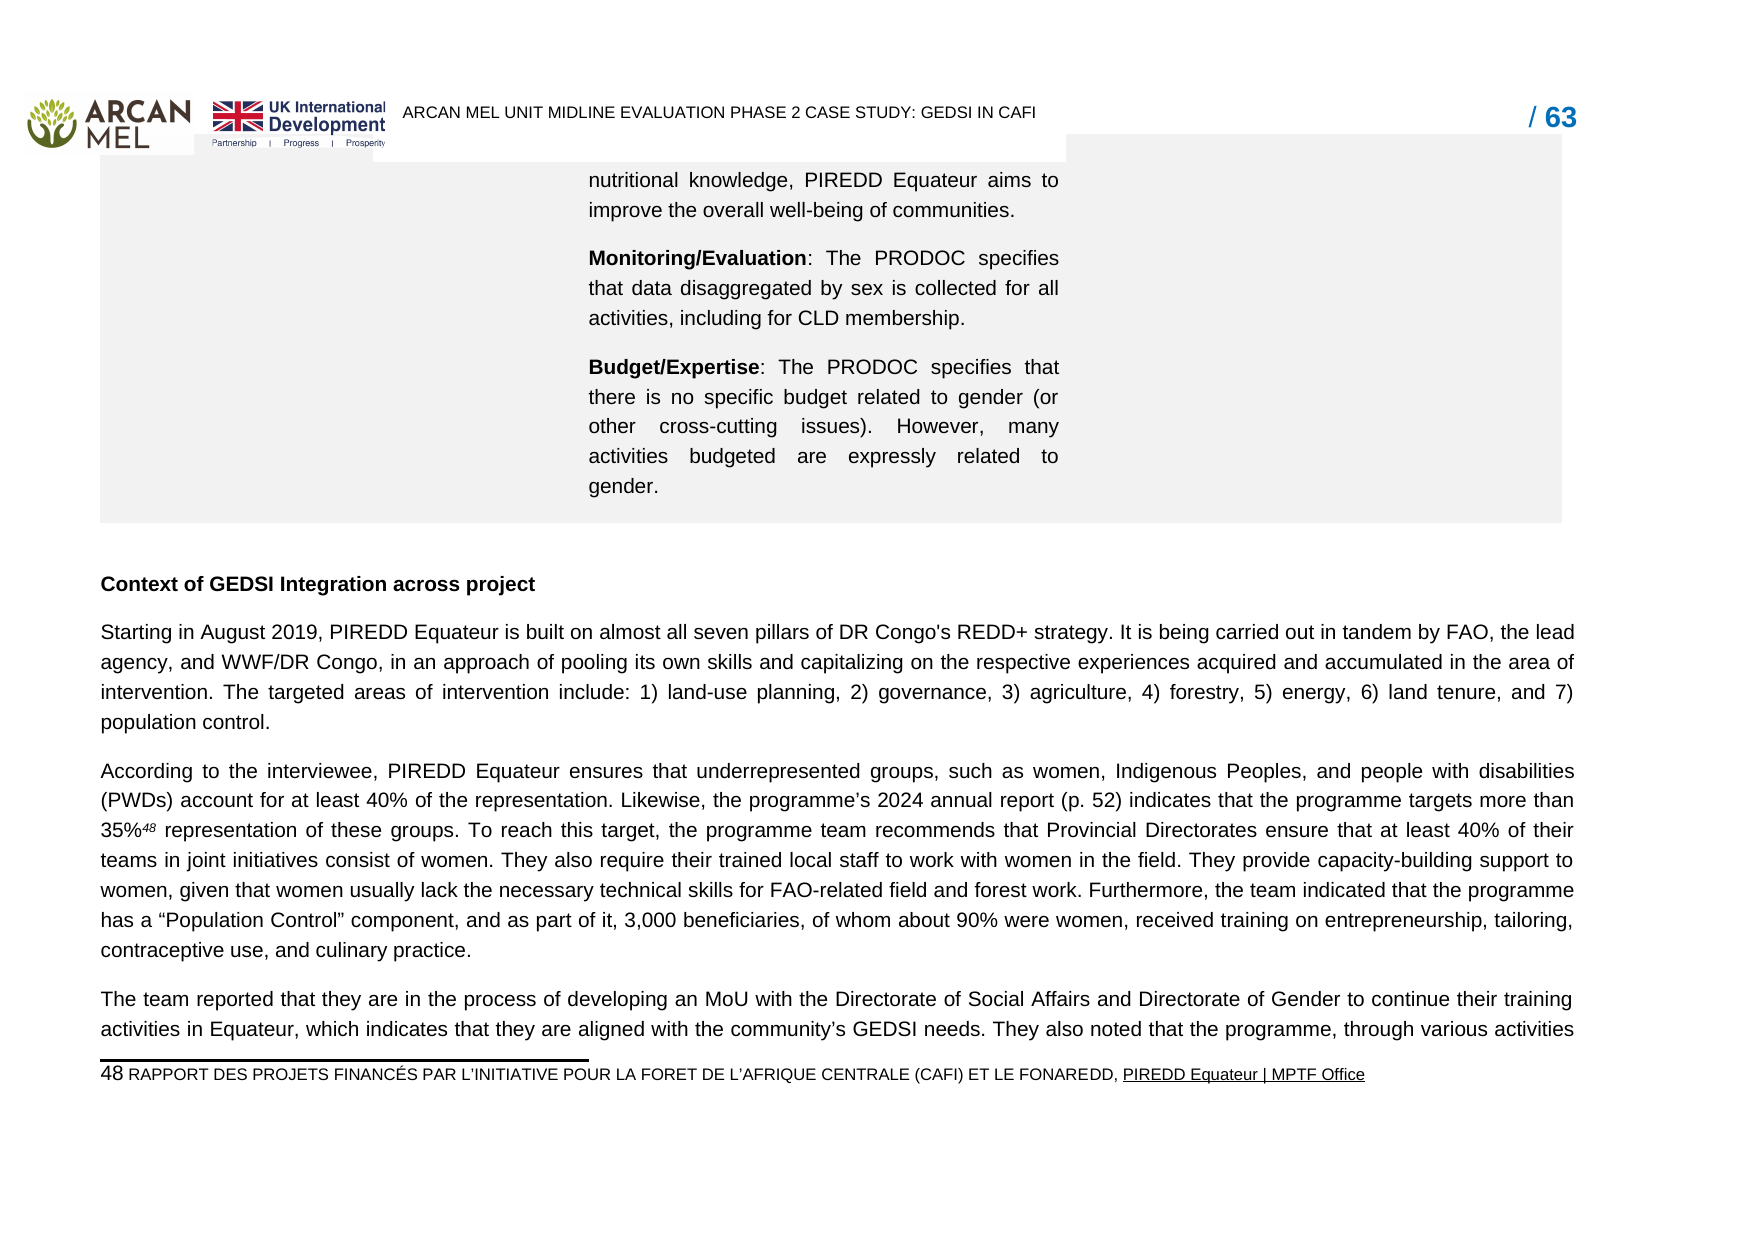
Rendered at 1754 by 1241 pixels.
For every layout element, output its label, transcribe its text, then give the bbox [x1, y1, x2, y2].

text Starting in August 2019, PIREDD Equateur is built on almost all seven pillars of DR Congo's REDD+ strategy. It is being carried out in tandem by FAO, the lead agency, and WWF/DR Congo, in an approach of pooling its own skills and capitalizing on the respective experiences acquired and accumulated in the area of intervention. The targeted areas of intervention include: 1) land-use planning, 2) governance, 3) agriculture, 4) forestry, 5) energy, 6) land tenure, and 7) population control. [100, 620, 1577, 734]
table_cell [1071, 134, 1562, 523]
text According to the interviewee, PIREDD Equateur ensures that underrepresented groups, such as women, Indigenous Peoples, and people with disabilities (PWDs) account for at least 40% of the representation. Likewise, the programme’s 2024 annual report (p. 52) indicates that the programme targets more than 35% representation of these groups. To reach this target, the programme team recommends that Provincial Directorates ensure that at least 40% of their teams in joint initiatives consist of women. They also require their trained local staff to work with women in the field. They provide capacity-building support to women, given that women usually lack the necessary technical skills for FAO-related field and forest work. Furthermore, the team indicated that the programme has a “Population Control” component, and as part of it, 3,000 beneficiaries, of whom about 90% were women, received training on entrepreneurship, tailoring, contraceptive use, and culinary practice. [100, 758, 1577, 962]
text RAPPORT DES PROJETS FINANCÉS PAR L’INITIATIVE POUR LA FORET DE L’AFRIQUE CENTRALE (CAFI) ET LE FONAREDD, PIREDD Equateur | MPTF Office [100, 1061, 1577, 1084]
text The team reported that they are in the process of developing an MoU with the Directorate of Social Affairs and Directorate of Gender to continue their training activities in Equateur, which indicates that they are aligned with the community’s GEDSI needs. They also noted that the programme, through various activities [100, 986, 1577, 1040]
table_cell [100, 134, 290, 523]
table_cell nutritional knowledge, PIREDD Equateur aims to improve the overall well-being of communities. Monitoring/Evaluation: The PRODOC specifies that data disaggregated by sex is collected for all activities, including for CLD membership. Budget/Expertise: The PRODOC specifies that there is no specific budget related to gender (or other cross-cutting issues). However, many activities budgeted are expressly related to gender. [577, 134, 1071, 523]
table_cell [290, 148, 577, 523]
text Context of GEDSI Integration across project [100, 571, 1577, 595]
